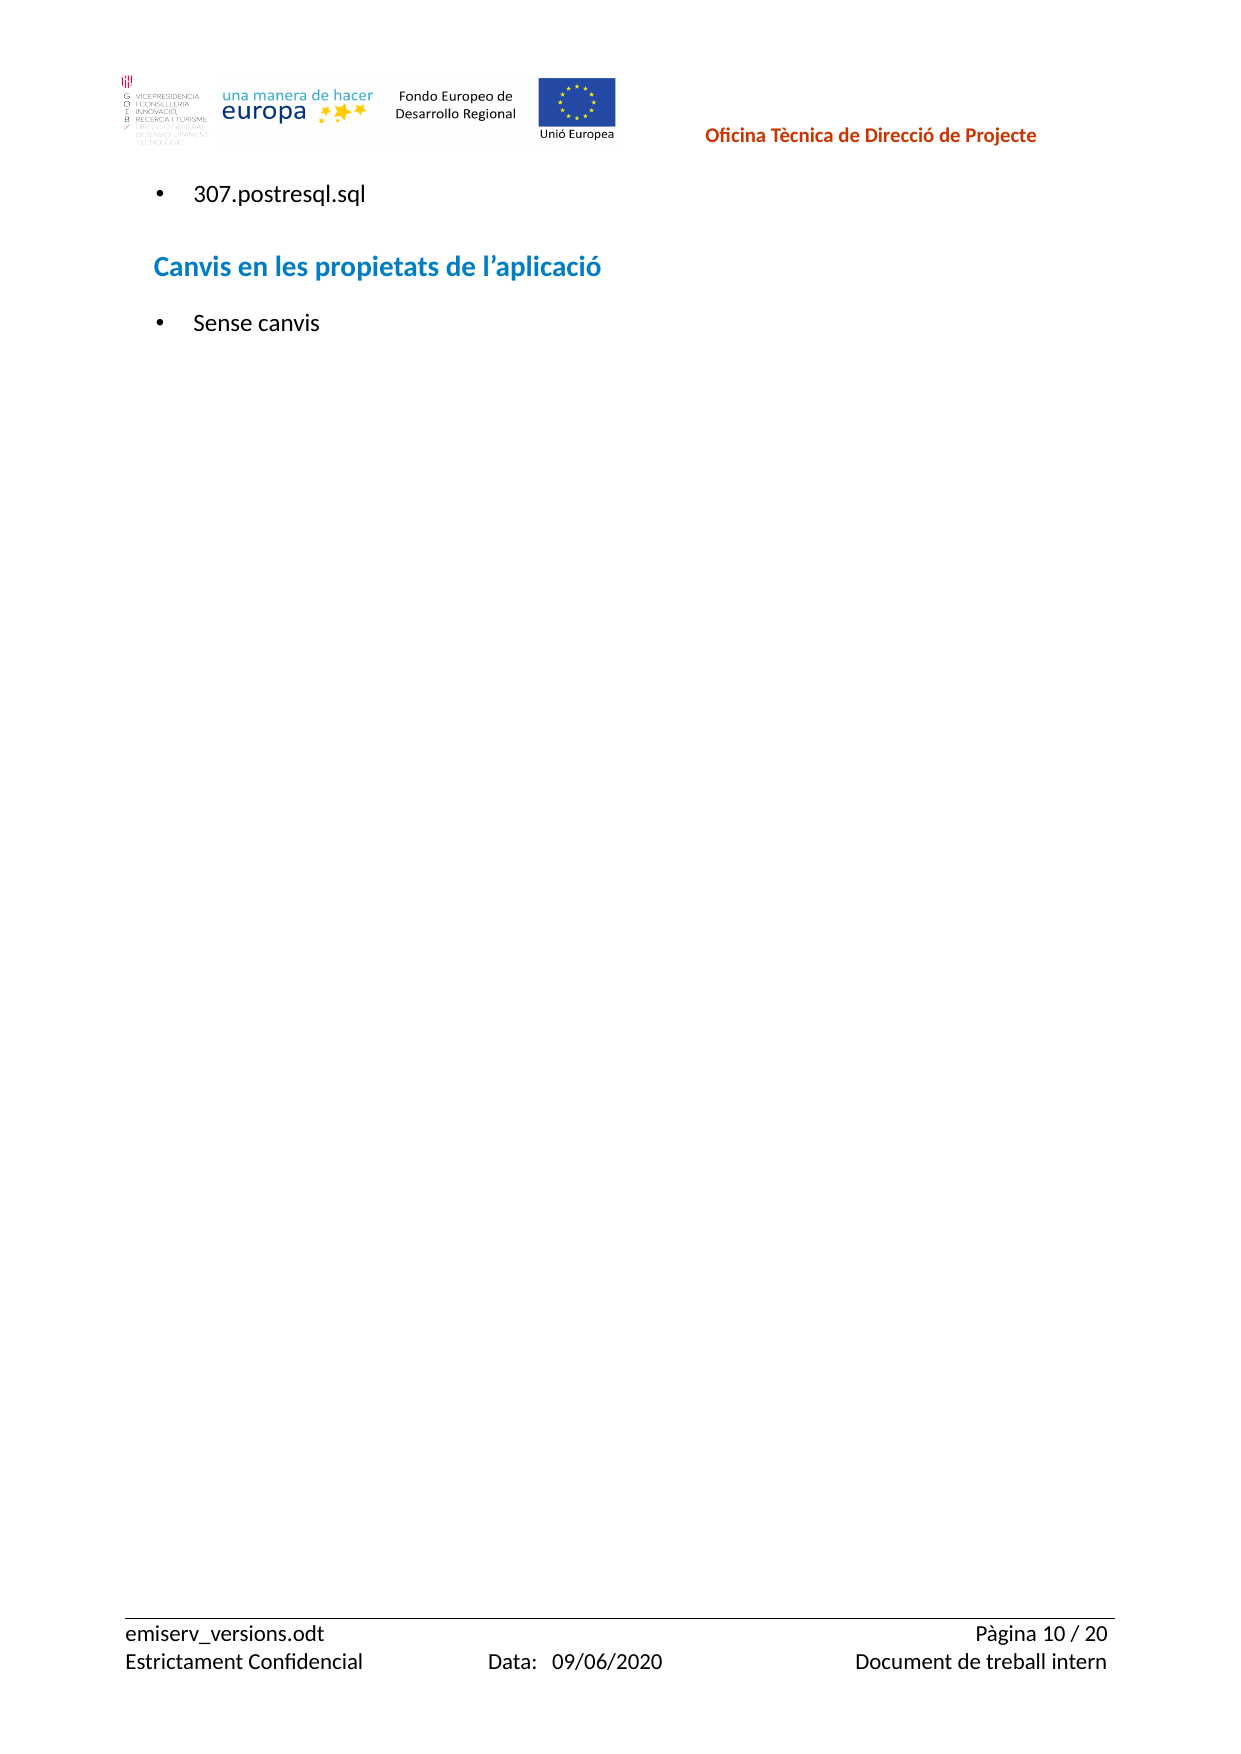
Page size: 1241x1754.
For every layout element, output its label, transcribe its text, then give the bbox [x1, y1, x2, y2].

list 307.postresql.sql [156, 178, 1122, 208]
subtitle Canvis en les propietats de l’aplicació [153, 248, 1122, 283]
picture [219, 73, 621, 147]
list Sense canvis [156, 307, 1122, 338]
picture [118, 73, 213, 147]
